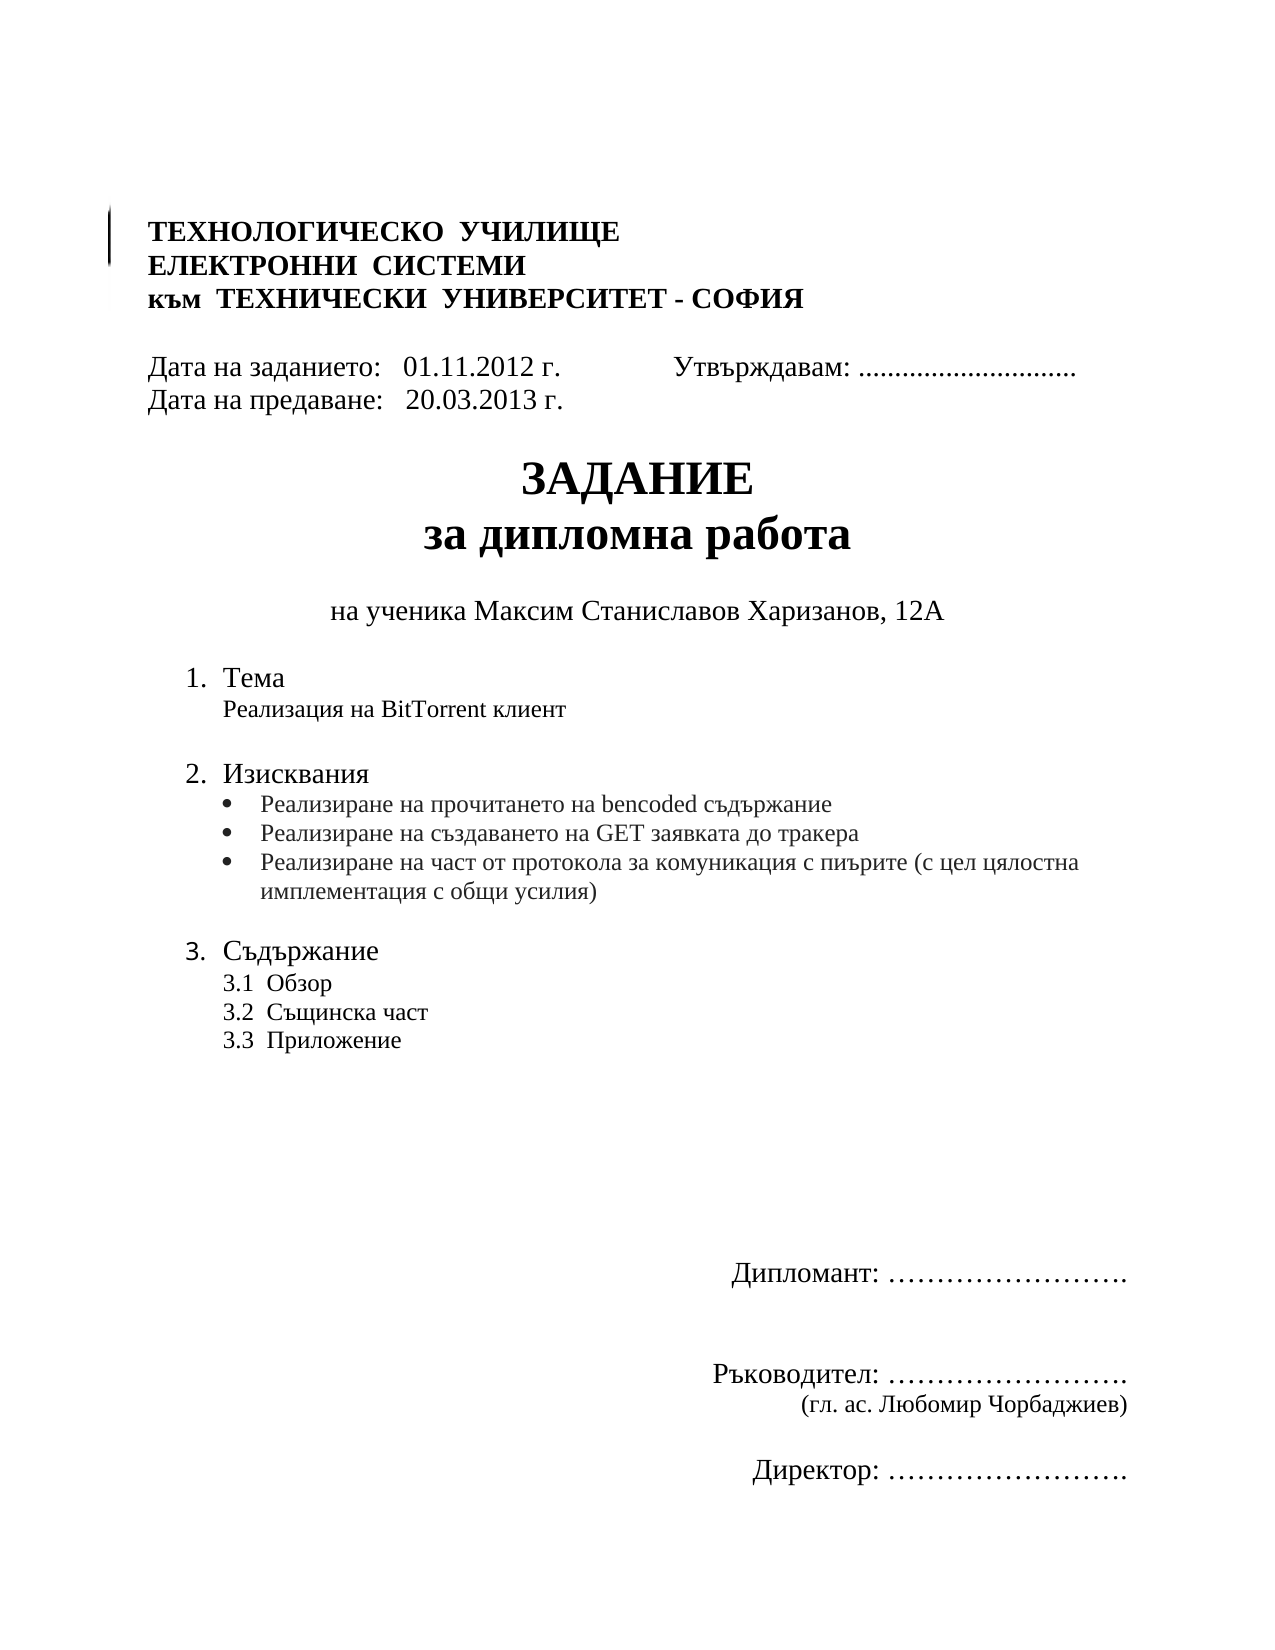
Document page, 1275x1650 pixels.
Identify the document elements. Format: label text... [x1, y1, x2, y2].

list Реализация на BitTorrent клиент [223, 694, 1127, 722]
text ЗАДАНИЕ [148, 449, 1127, 504]
text ЕЛЕКТРОННИ СИСТЕМИ [148, 248, 1127, 281]
text Дата на предаване: 20.03.2013 г. [148, 382, 1127, 416]
list Обзор [223, 968, 1127, 997]
text на ученика Максим Станиславов Харизанов, 12А [148, 593, 1127, 627]
text за дипломна работа [148, 504, 1127, 559]
text Директор: ……………………. [148, 1452, 1127, 1485]
list Същинска част [223, 997, 1127, 1025]
list Реализиране на част от протокола за комуникация с пиърите (с цел цялостна имплементация с общи усилия) [223, 847, 1127, 904]
list Съдържание [185, 933, 1127, 968]
text Ръководител: ……………………. [148, 1356, 1127, 1389]
list Реализиране на създаването на GET заявката до тракера [223, 818, 1127, 847]
text към ТЕХНИЧЕСКИ УНИВЕРСИТЕТ - СОФИЯ [148, 281, 1127, 315]
text Дипломант: ……………………. [148, 1255, 1127, 1289]
text TЕХНОЛОГИЧЕСКО УЧИЛИЩЕ [148, 214, 1127, 248]
list Приложение [223, 1025, 1127, 1054]
list Реализиране на прочитането на bencoded съдържание [223, 789, 1127, 818]
text Дата на заданието: 01.11.2012 г. Утвърждавам: .............................. [148, 349, 1127, 382]
list Изисквания [185, 756, 1127, 789]
list Тема [185, 660, 1127, 694]
text (гл. ас. Любомир Чорбаджиев) [148, 1389, 1127, 1418]
